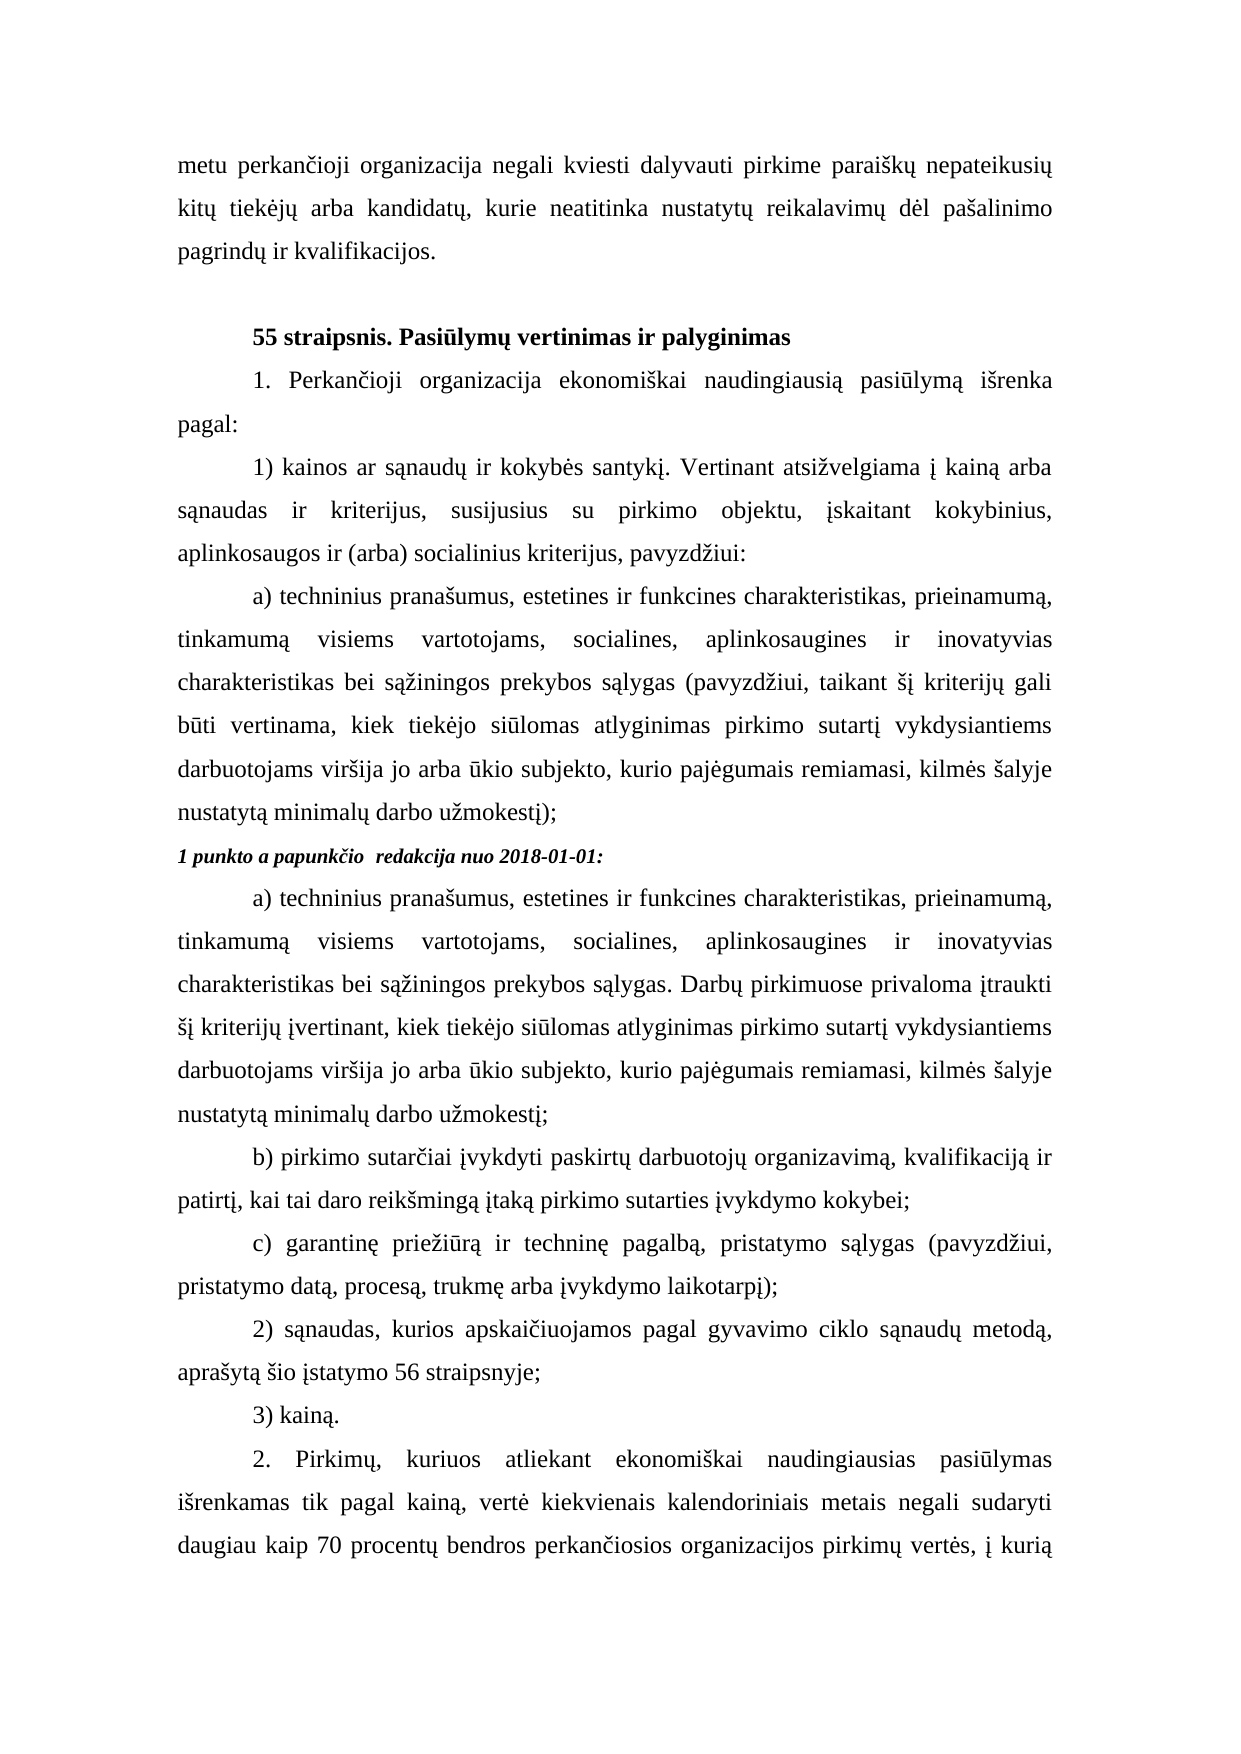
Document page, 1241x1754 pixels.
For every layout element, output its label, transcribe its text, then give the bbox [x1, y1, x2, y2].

text b) pirkimo sutarčiai įvykdyti paskirtų darbuotojų organizavimą, kvalifikaciją ir patirtį, kai tai daro reikšmingą įtaką pirkimo sutarties įvykdymo kokybei; [177, 1142, 1053, 1214]
text a) techninius pranašumus, estetines ir funkcines charakteristikas, prieinamumą, tinkamumą visiems vartotojams, socialines, aplinkosaugines ir inovatyvias charakteristikas bei sąžiningos prekybos sąlygas. Darbų pirkimuose privaloma įtraukti šį kriterijų įvertinant, kiek tiekėjo siūlomas atlyginimas pirkimo sutartį vykdysiantiems darbuotojams viršija jo arba ūkio subjekto, kurio pajėgumais remiamasi, kilmės šalyje nustatytą minimalų darbo užmokestį; [177, 883, 1053, 1127]
text 1. Perkančioji organizacija ekonomiškai naudingiausią pasiūlymą išrenka pagal: [177, 366, 1053, 437]
text 3) kainą. [177, 1401, 1053, 1429]
text metu perkančioji organizacija negali kviesti dalyvauti pirkime paraiškų nepateikusių kitų tiekėjų arba kandidatų, kurie neatitinka nustatytų reikalavimų dėl pašalinimo pagrindų ir kvalifikacijos. [177, 150, 1053, 265]
text 2. Pirkimų, kuriuos atliekant ekonomiškai naudingiausias pasiūlymas išrenkamas tik pagal kainą, vertė kiekvienais kalendoriniais metais negali sudaryti daugiau kaip 70 procentų bendros perkančiosios organizacijos pirkimų vertės, į kurią [177, 1444, 1053, 1559]
text 55 straipsnis. Pasiūlymų vertinimas ir palyginimas [177, 322, 1053, 351]
text c) garantinę priežiūrą ir techninę pagalbą, pristatymo sąlygas (pavyzdžiui, pristatymo datą, procesą, trukmę arba įvykdymo laikotarpį); [177, 1228, 1053, 1300]
text a) techninius pranašumus, estetines ir funkcines charakteristikas, prieinamumą, tinkamumą visiems vartotojams, socialines, aplinkosaugines ir inovatyvias charakteristikas bei sąžiningos prekybos sąlygas (pavyzdžiui, taikant šį kriterijų gali būti vertinama, kiek tiekėjo siūlomas atlyginimas pirkimo sutartį vykdysiantiems darbuotojams viršija jo arba ūkio subjekto, kurio pajėgumais remiamasi, kilmės šalyje nustatytą minimalų darbo užmokestį); [177, 581, 1053, 826]
text 1 punkto a papunkčio redakcija nuo 2018-01-01: [177, 840, 1053, 869]
text 2) sąnaudas, kurios apskaičiuojamos pagal gyvavimo ciklo sąnaudų metodą, aprašytą šio įstatymo 56 straipsnyje; [177, 1314, 1053, 1386]
text 1) kainos ar sąnaudų ir kokybės santykį. Vertinant atsižvelgiama į kainą arba sąnaudas ir kriterijus, susijusius su pirkimo objektu, įskaitant kokybinius, aplinkosaugos ir (arba) socialinius kriterijus, pavyzdžiui: [177, 452, 1053, 567]
